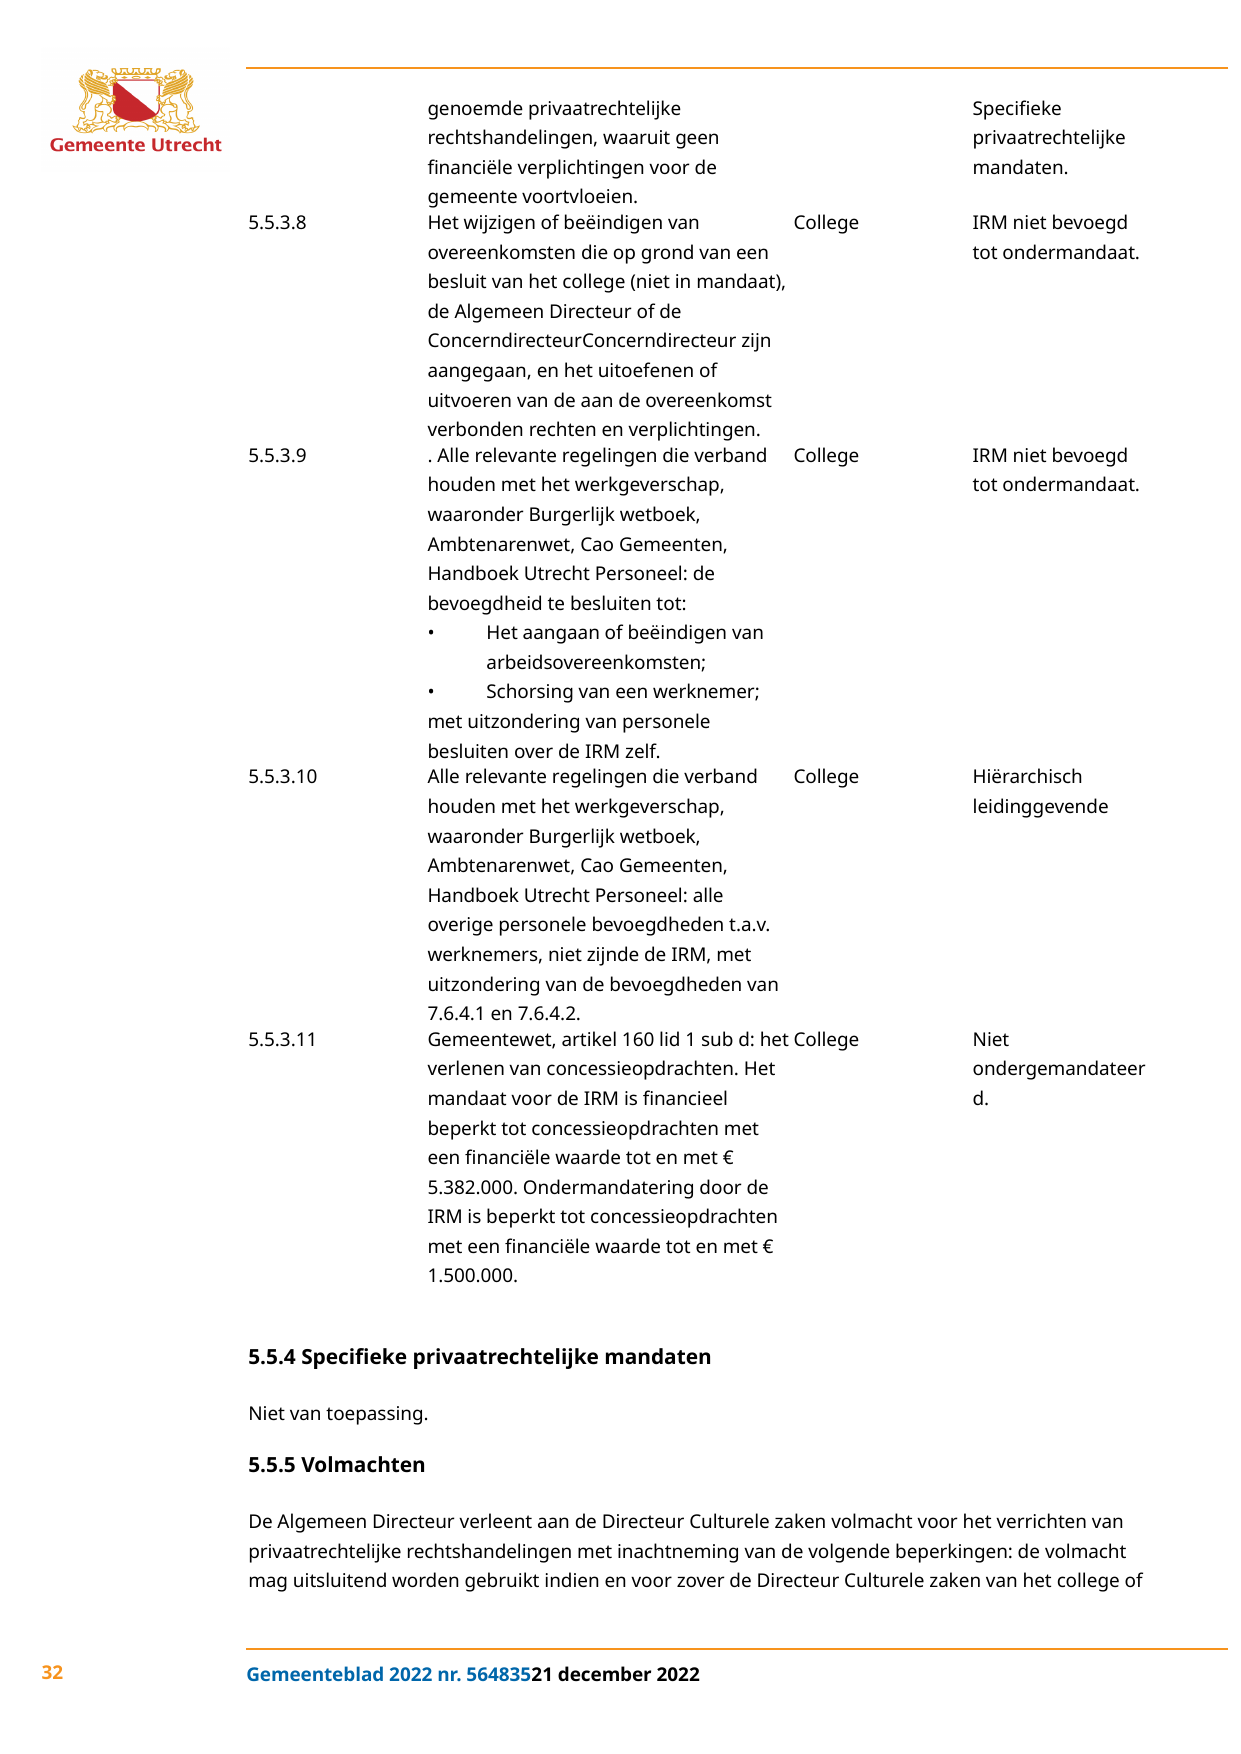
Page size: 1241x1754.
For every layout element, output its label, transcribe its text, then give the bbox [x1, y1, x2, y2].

table_cell IRM niet bevoegd tot ondermandaat. [973, 209, 1152, 442]
table_cell Alle relevante regelingen die verband houden met het werkgeverschap, waaronder Burgerlijk wetboek, Ambtenarenwet, Cao Gemeenten, Handboek Utrecht Personeel: alle overige personele bevoegdheden t.a.v. werknemers, niet zijnde de IRM, met uitzondering van de bevoegdheden van 7.6.4.1 en 7.6.4.2. [427, 764, 793, 1026]
table_cell Het wijzigen of beëindigen van overeenkomsten die op grond van een besluit van het college (niet in mandaat), de Algemeen Directeur of de ConcerndirecteurConcerndirecteur zijn aangegaan, en het uitoefenen of uitvoeren van de aan de overeenkomst verbonden rechten en verplichtingen. [427, 209, 793, 442]
table_cell College [793, 764, 972, 1026]
table_cell 5.5.3.9 [248, 442, 427, 764]
table_cell IRM niet bevoegd tot ondermandaat. [973, 442, 1152, 764]
table_cell College [793, 442, 972, 764]
table_cell [793, 95, 972, 209]
table_cell Specifieke privaatrechtelijke mandaten. [973, 95, 1152, 209]
table_cell Niet ondergemandateerd. [973, 1026, 1152, 1288]
table_cell 5.5.3.10 [248, 764, 427, 1026]
table_cell genoemde privaatrechtelijke rechtshandelingen, waaruit geen financiële verplichtingen voor de gemeente voortvloeien. [427, 95, 793, 209]
picture [41, 47, 231, 172]
table_cell 5.5.3.8 [248, 209, 427, 442]
text De Algemeen Directeur verleent aan de Directeur Culturele zaken volmacht voor het verrichten van privaatrechtelijke rechtshandelingen met inachtneming van de volgende beperkingen: de volmacht mag uitsluitend worden gebruikt indien en voor zover de Directeur Culturele zaken van het college of [248, 1508, 1152, 1593]
text 5.5.4 Specifieke privaatrechtelijke mandaten [248, 1342, 1152, 1371]
table_cell [248, 95, 427, 209]
text Niet van toepassing. [248, 1400, 1152, 1426]
table_cell College [793, 209, 972, 442]
table_cell College [793, 1026, 972, 1288]
table_cell Gemeentewet, artikel 160 lid 1 sub d: het verlenen van concessieopdrachten. Het mandaat voor de IRM is financieel beperkt tot concessieopdrachten met een financiële waarde tot en met € 5.382.000. Ondermandatering door de IRM is beperkt tot concessieopdrachten met een financiële waarde tot en met € 1.500.000. [427, 1026, 793, 1288]
table_cell . Alle relevante regelingen die verband houden met het werkgeverschap, waaronder Burgerlijk wetboek, Ambtenarenwet, Cao Gemeenten, Handboek Utrecht Personeel: de bevoegdheid te besluiten tot: Het aangaan of beëindigen van arbeidsovereenkomsten; Schorsing van een werknemer; met uitzondering van personele besluiten over de IRM zelf. [427, 442, 793, 764]
table_cell Hiërarchisch leidinggevende [973, 764, 1152, 1026]
text 5.5.5 Volmachten [248, 1451, 1152, 1479]
table_cell 5.5.3.11 [248, 1026, 427, 1288]
